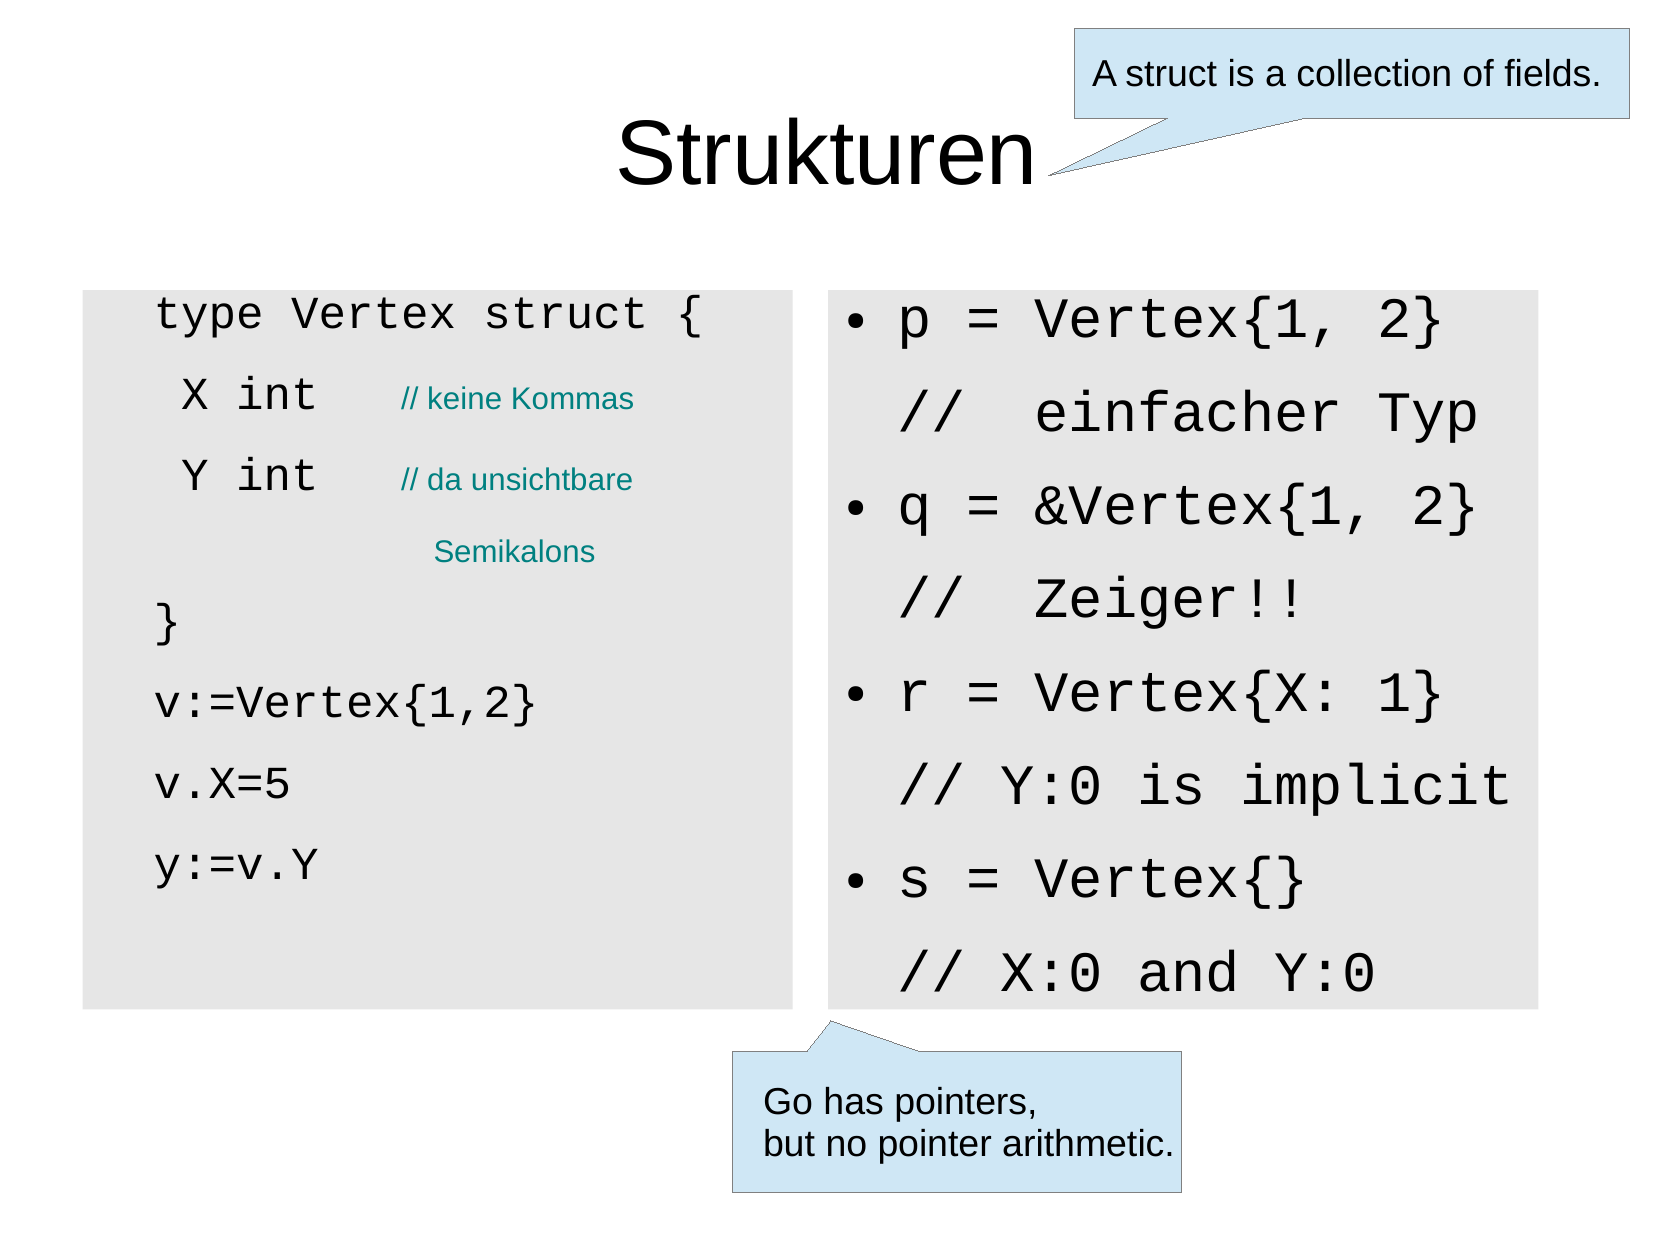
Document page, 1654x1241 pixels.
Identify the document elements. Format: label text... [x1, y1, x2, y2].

list type Vertex struct { X int // keine Kommas Y int // da unsichtbare Semikalons } v:=Vertex{1,2} v.X=5 y:=v.Y [82, 290, 793, 1010]
text_box Go has pointers, but no pointer arithmetic. [732, 1020, 1182, 1193]
text_box A struct is a collection of fields. [1048, 28, 1630, 176]
list p = Vertex{1, 2} // einfacher Typ q = &Vertex{1, 2} // Zeiger!! r = Vertex{X: 1} // Y:0 is implicit s = Vertex{} // X:0 and Y:0 [828, 290, 1539, 1010]
title Strukturen [82, 49, 1571, 257]
